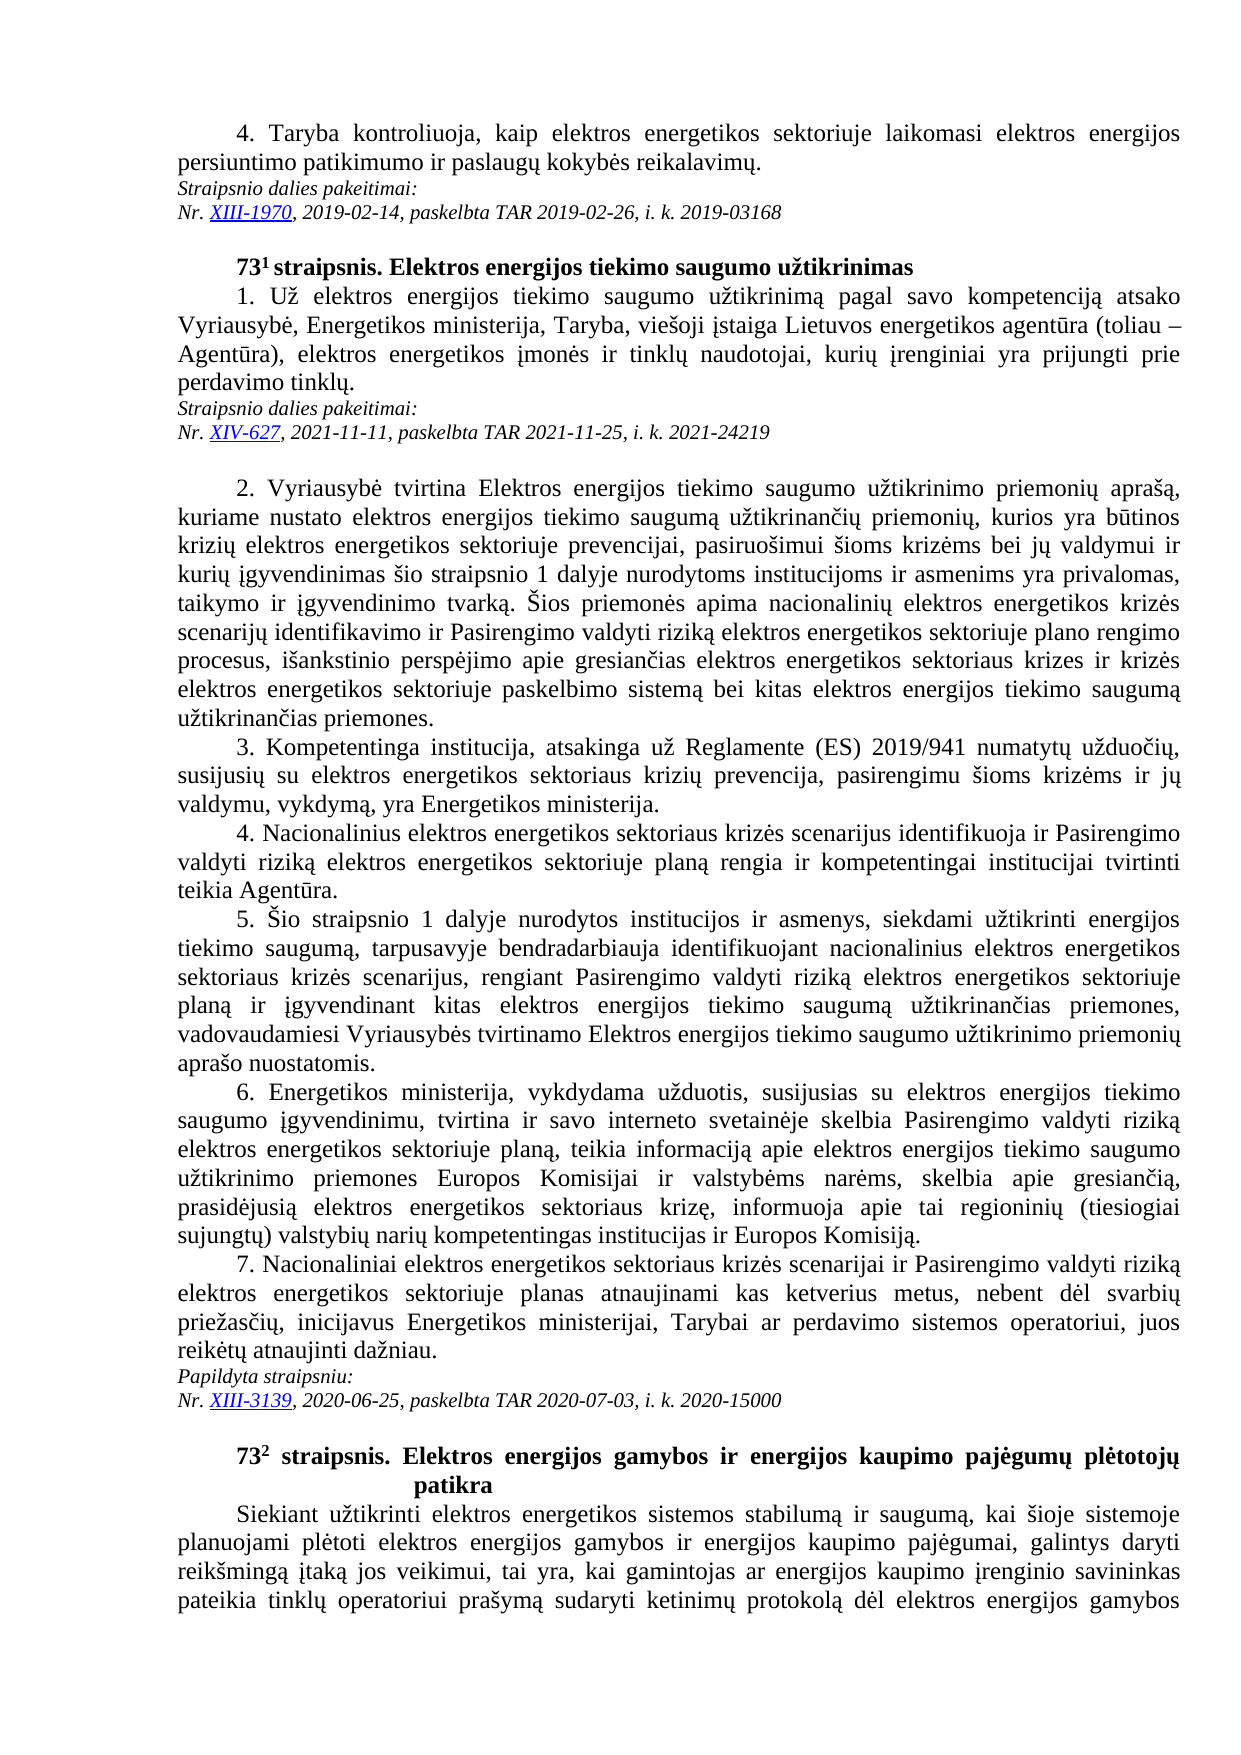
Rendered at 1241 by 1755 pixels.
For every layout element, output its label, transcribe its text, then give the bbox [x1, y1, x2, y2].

text 3. Kompetentinga institucija, atsakinga už Reglamente (ES) 2019/941 numatytų užduočių, susijusių su elektros energetikos sektoriaus krizių prevencija, pasirengimu šioms krizėms ir jų valdymu, vykdymą, yra Energetikos ministerija. [177, 732, 1181, 818]
text Nr. XIII-1970, 2019-02-14, paskelbta TAR 2019-02-26, i. k. 2019-03168 [177, 200, 1181, 224]
text 732 straipsnis. Elektros energijos gamybos ir energijos kaupimo pajėgumų plėtotojų patikra [236, 1441, 1181, 1499]
text 6. Energetikos ministerija, vykdydama užduotis, susijusias su elektros energijos tiekimo saugumo įgyvendinimu, tvirtina ir savo interneto svetainėje skelbia Pasirengimo valdyti riziką elektros energetikos sektoriuje planą, teikia informaciją apie elektros energijos tiekimo saugumo užtikrinimo priemones Europos Komisijai ir valstybėms narėms, skelbia apie gresiančią, prasidėjusią elektros energetikos sektoriaus krizę, informuoja apie tai regioninių (tiesiogiai sujungtų) valstybių narių kompetentingas institucijas ir Europos Komisiją. [177, 1077, 1181, 1249]
text Nr. XIII-3139, 2020-06-25, paskelbta TAR 2020-07-03, i. k. 2020-15000 [177, 1388, 1181, 1412]
text 5. Šio straipsnio 1 dalyje nurodytos institucijos ir asmenys, siekdami užtikrinti energijos tiekimo saugumą, tarpusavyje bendradarbiauja identifikuojant nacionalinius elektros energetikos sektoriaus krizės scenarijus, rengiant Pasirengimo valdyti riziką elektros energetikos sektoriuje planą ir įgyvendinant kitas elektros energijos tiekimo saugumą užtikrinančias priemones, vadovaudamiesi Vyriausybės tvirtinamo Elektros energijos tiekimo saugumo užtikrinimo priemonių aprašo nuostatomis. [177, 904, 1181, 1077]
text Nr. XIV-627, 2021-11-11, paskelbta TAR 2021-11-25, i. k. 2021-24219 [177, 420, 1181, 444]
text Siekiant užtikrinti elektros energetikos sistemos stabilumą ir saugumą, kai šioje sistemoje planuojami plėtoti elektros energijos gamybos ir energijos kaupimo pajėgumai, galintys daryti reikšmingą įtaką jos veikimui, tai yra, kai gamintojas ar energijos kaupimo įrenginio savininkas pateikia tinklų operatoriui prašymą sudaryti ketinimų protokolą dėl elektros energijos gamybos [177, 1499, 1181, 1614]
text 4. Taryba kontroliuoja, kaip elektros energetikos sektoriuje laikomasi elektros energijos persiuntimo patikimumo ir paslaugų kokybės reikalavimų. [177, 118, 1181, 176]
text 1. Už elektros energijos tiekimo saugumo užtikrinimą pagal savo kompetenciją atsako Vyriausybė, Energetikos ministerija, Taryba, viešoji įstaiga Lietuvos energetikos agentūra (toliau – Agentūra), elektros energetikos įmonės ir tinklų naudotojai, kurių įrenginiai yra prijungti prie perdavimo tinklų. [177, 281, 1181, 396]
text 4. Nacionalinius elektros energetikos sektoriaus krizės scenarijus identifikuoja ir Pasirengimo valdyti riziką elektros energetikos sektoriuje planą rengia ir kompetentingai institucijai tvirtinti teikia Agentūra. [177, 818, 1181, 904]
text 2. Vyriausybė tvirtina Elektros energijos tiekimo saugumo užtikrinimo priemonių aprašą, kuriame nustato elektros energijos tiekimo saugumą užtikrinančių priemonių, kurios yra būtinos krizių elektros energetikos sektoriuje prevencijai, pasiruošimui šioms krizėms bei jų valdymui ir kurių įgyvendinimas šio straipsnio 1 dalyje nurodytoms institucijoms ir asmenims yra privalomas, taikymo ir įgyvendinimo tvarką. Šios priemonės apima nacionalinių elektros energetikos krizės scenarijų identifikavimo ir Pasirengimo valdyti riziką elektros energetikos sektoriuje plano rengimo procesus, išankstinio perspėjimo apie gresiančias elektros energetikos sektoriaus krizes ir krizės elektros energetikos sektoriuje paskelbimo sistemą bei kitas elektros energijos tiekimo saugumą užtikrinančias priemones. [177, 473, 1181, 732]
text Straipsnio dalies pakeitimai: [177, 396, 1181, 420]
text 7. Nacionaliniai elektros energetikos sektoriaus krizės scenarijai ir Pasirengimo valdyti riziką elektros energetikos sektoriuje planas atnaujinami kas ketverius metus, nebent dėl svarbių priežasčių, inicijavus Energetikos ministerijai, Tarybai ar perdavimo sistemos operatoriui, juos reikėtų atnaujinti dažniau. [177, 1249, 1181, 1364]
text Papildyta straipsniu: [177, 1364, 1181, 1388]
text Straipsnio dalies pakeitimai: [177, 176, 1181, 200]
text 731 straipsnis. Elektros energijos tiekimo saugumo užtikrinimas [177, 252, 1181, 281]
